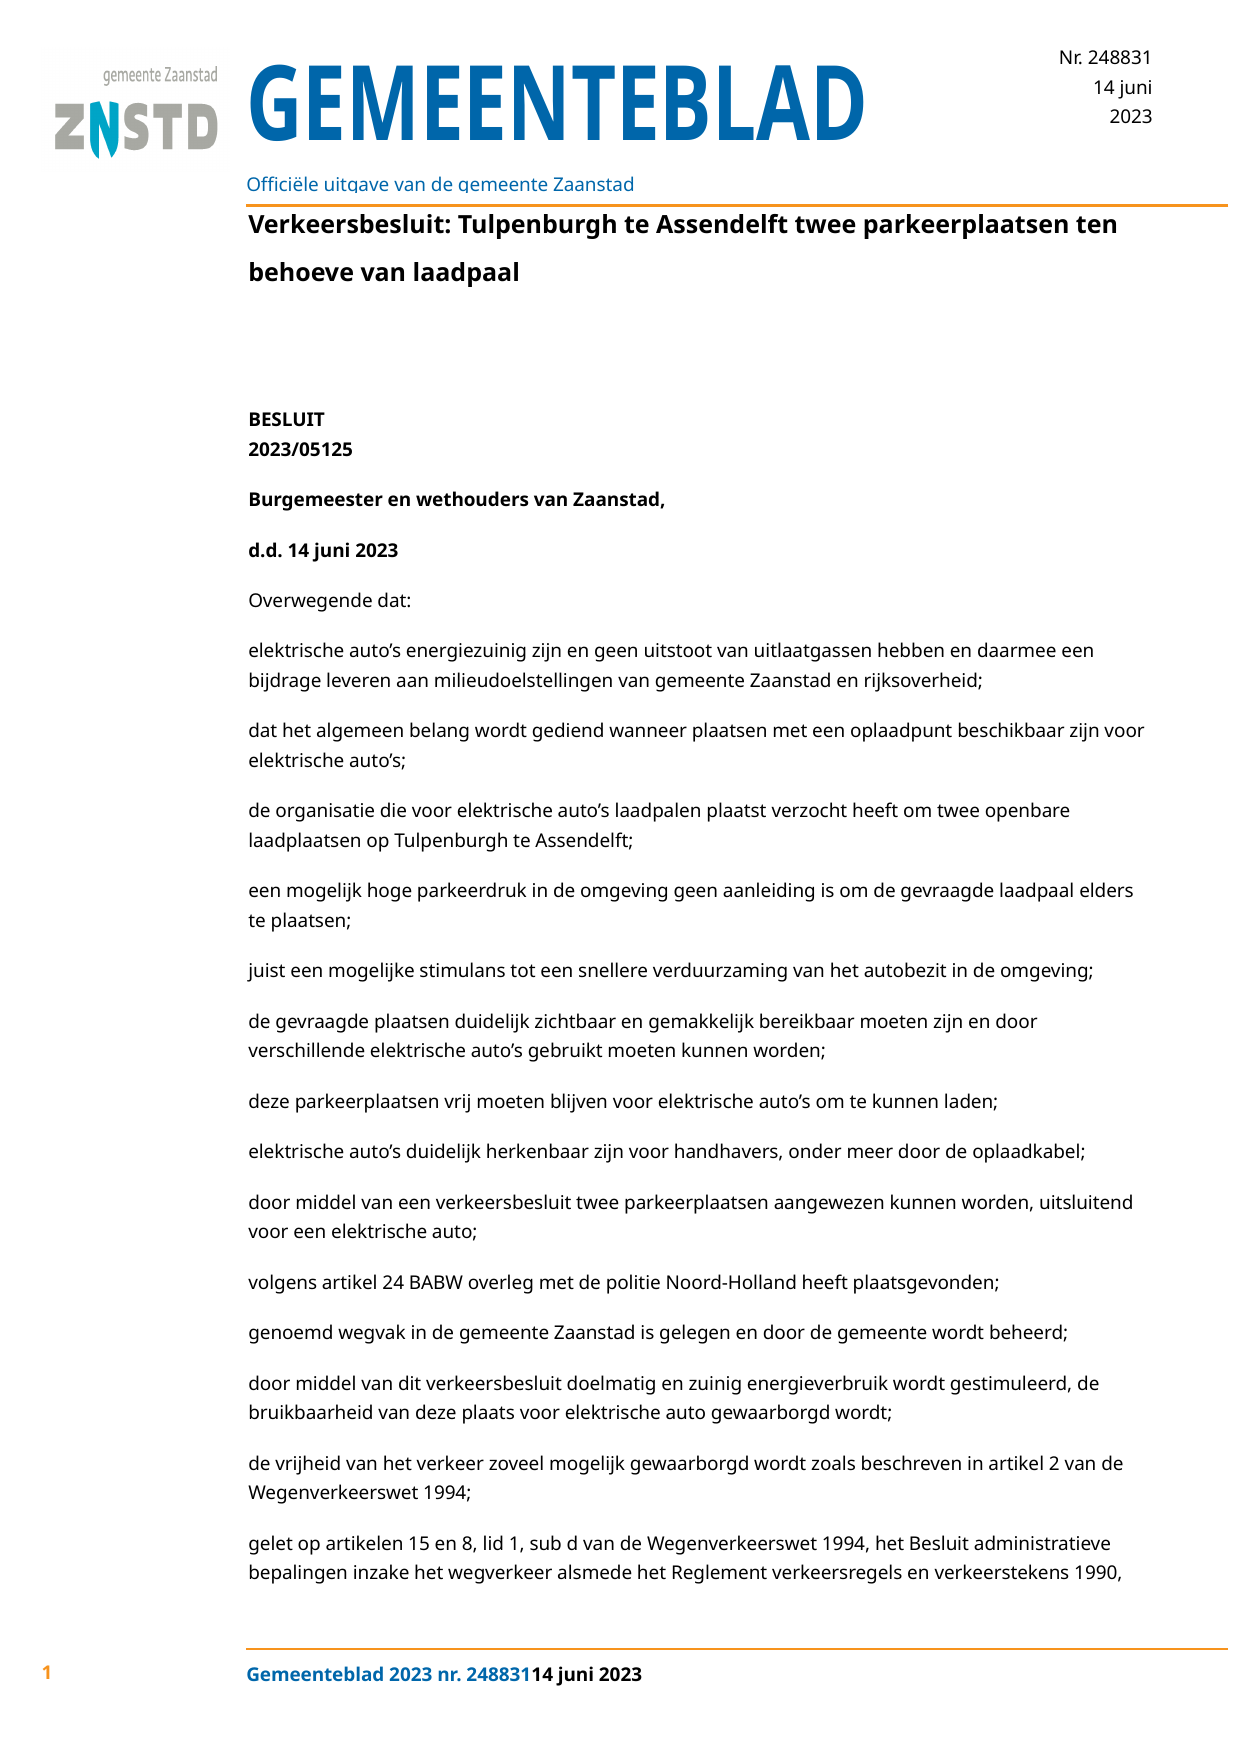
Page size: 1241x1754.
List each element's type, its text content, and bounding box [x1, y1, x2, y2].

text de gevraagde plaatsen duidelijk zichtbaar en gemakkelijk bereikbaar moeten zijn en door verschillende elektrische auto’s gebruikt moeten kunnen worden; [248, 1008, 1152, 1063]
text volgens artikel 24 BABW overleg met de politie Noord-Holland heeft plaatsgevonden; [248, 1269, 1152, 1294]
text elektrische auto’s duidelijk herkenbaar zijn voor handhavers, onder meer door de oplaadkabel; [248, 1138, 1152, 1164]
text door middel van een verkeersbesluit twee parkeerplaatsen aangewezen kunnen worden, uitsluitend voor een elektrische auto; [248, 1189, 1152, 1244]
text BESLUIT [248, 406, 1152, 432]
text d.d. 14 juni 2023 [248, 537, 1152, 562]
text Overwegende dat: [248, 587, 1152, 613]
text door middel van dit verkeersbesluit doelmatig en zuinig energieverbruik wordt gestimuleerd, de bruikbaarheid van deze plaats voor elektrische auto gewaarborgd wordt; [248, 1370, 1152, 1425]
text de vrijheid van het verkeer zoveel mogelijk gewaarborgd wordt zoals beschreven in artikel 2 van de Wegenverkeerswet 1994; [248, 1450, 1152, 1505]
text juist een mogelijke stimulans tot een snellere verduurzaming van het autobezit in de omgeving; [248, 958, 1152, 983]
text gelet op artikelen 15 en 8, lid 1, sub d van de Wegenverkeerswet 1994, het Besluit administratieve bepalingen inzake het wegverkeer alsmede het Reglement verkeersregels en verkeerstekens 1990, [248, 1530, 1152, 1585]
text de organisatie die voor elektrische auto’s laadpalen plaatst verzocht heeft om twee openbare laadplaatsen op Tulpenburgh te Assendelft; [248, 798, 1152, 853]
text Verkeersbesluit: Tulpenburgh te Assendelft twee parkeerplaatsen ten behoeve van laadpaal [248, 207, 1152, 288]
text een mogelijk hoge parkeerdruk in de omgeving geen aanleiding is om de gevraagde laadpaal elders te plaatsen; [248, 878, 1152, 933]
text elektrische auto’s energiezuinig zijn en geen uitstoot van uitlaatgassen hebben en daarmee een bijdrage leveren aan milieudoelstellingen van gemeente Zaanstad en rijksoverheid; [248, 638, 1152, 693]
text deze parkeerplaatsen vrij moeten blijven voor elektrische auto’s om te kunnen laden; [248, 1088, 1152, 1114]
picture [41, 47, 231, 172]
text 2023/05125 [248, 436, 1152, 462]
text genoemd wegvak in de gemeente Zaanstad is gelegen en door de gemeente wordt beheerd; [248, 1319, 1152, 1345]
text dat het algemeen belang wordt gediend wanneer plaatsen met een oplaadpunt beschikbaar zijn voor elektrische auto’s; [248, 718, 1152, 773]
text Burgemeester en wethouders van Zaanstad, [248, 486, 1152, 512]
